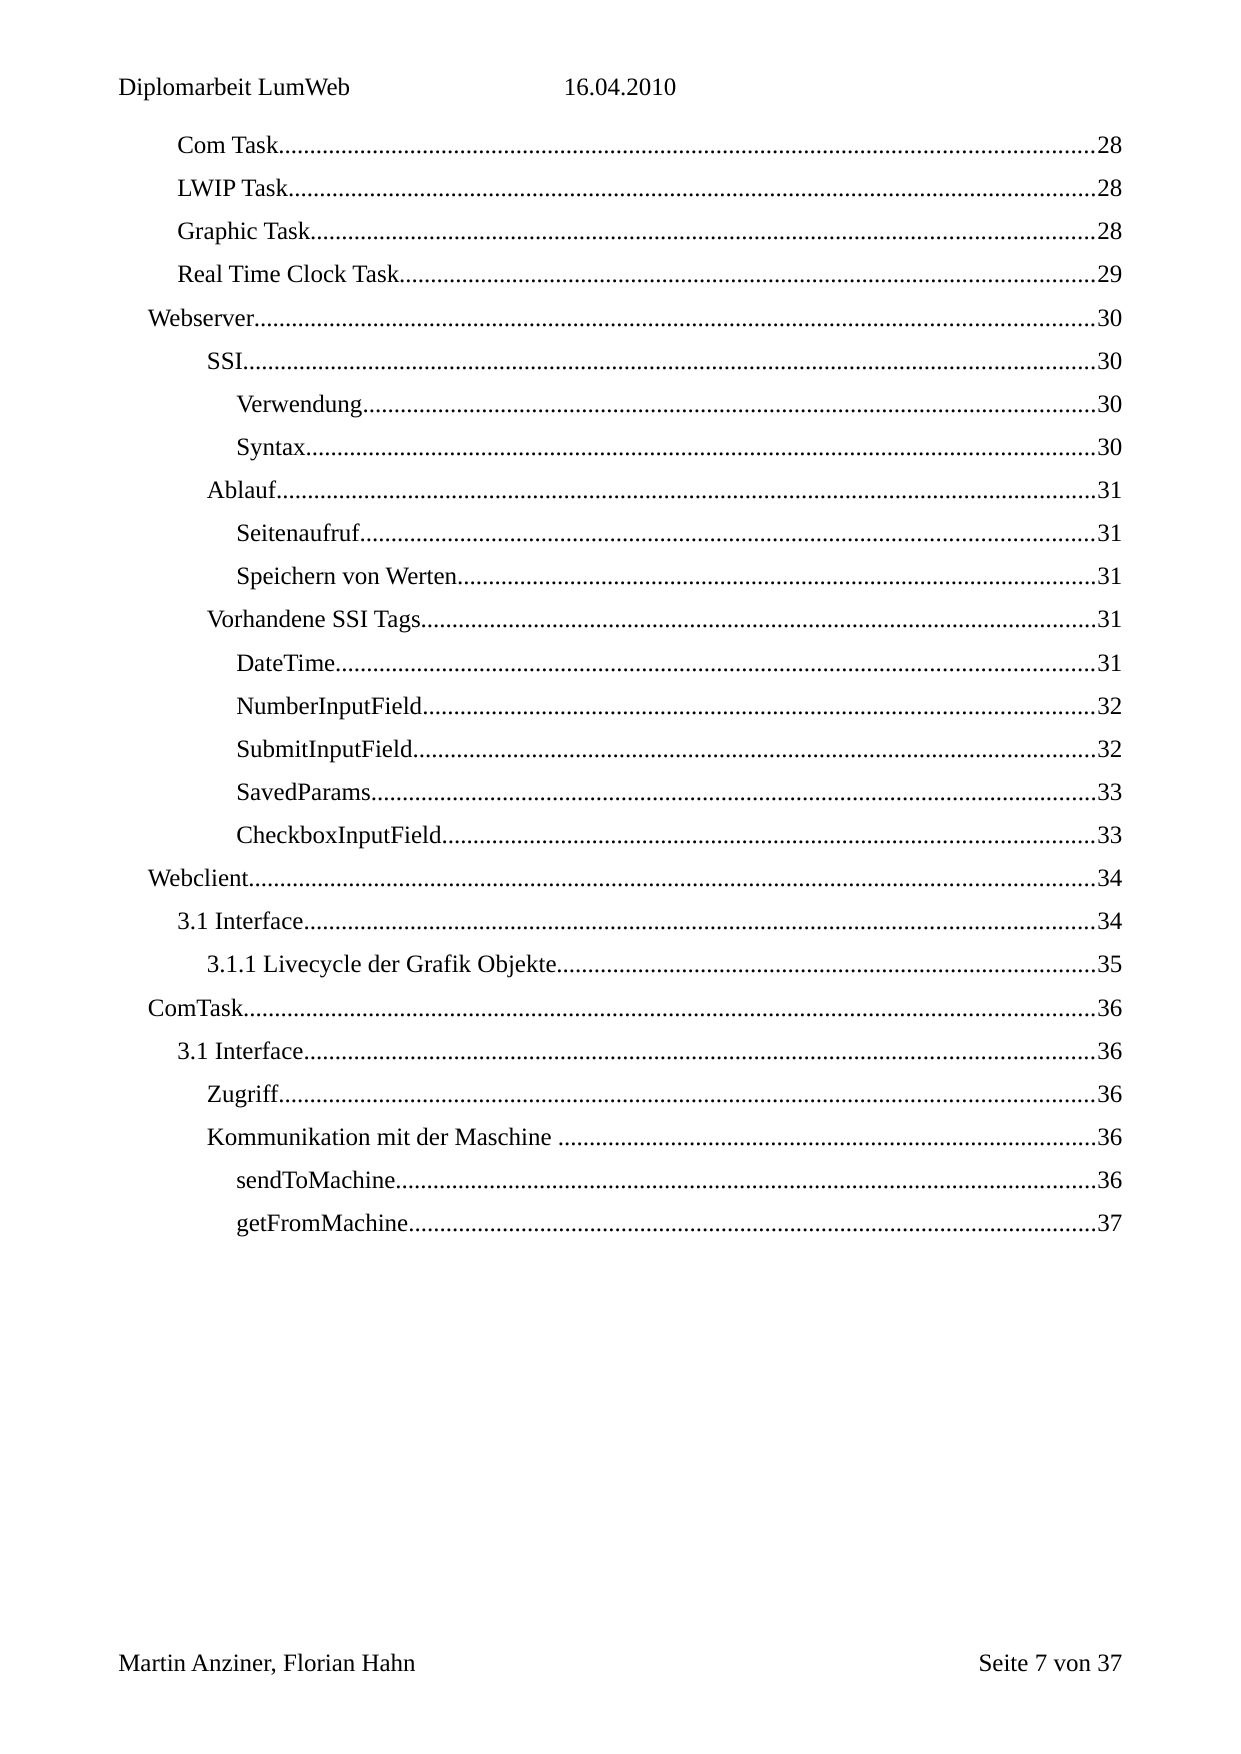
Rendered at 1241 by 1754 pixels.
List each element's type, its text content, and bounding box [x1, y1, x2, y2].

text Real Time Clock Task 29 [177, 259, 1122, 288]
text Webserver 30 [148, 303, 1122, 331]
text Seitenaufruf 31 [236, 518, 1122, 547]
text LWIP Task 28 [177, 173, 1122, 202]
text Webclient 34 [148, 863, 1122, 892]
text Syntax 30 [236, 432, 1122, 461]
text SavedParams 33 [236, 777, 1122, 806]
text 3.1.1 Livecycle der Grafik Objekte 35 [207, 949, 1122, 978]
text SubmitInputField 32 [236, 734, 1122, 763]
text sendToMachine 36 [236, 1165, 1122, 1194]
text NumberInputField 32 [236, 691, 1122, 719]
text Verwendung 30 [236, 389, 1122, 418]
text 3.1 Interface 34 [177, 906, 1122, 935]
text Vorhandene SSI Tags 31 [207, 604, 1122, 633]
text 3.1 Interface 36 [177, 1036, 1122, 1064]
text SSI 30 [207, 346, 1122, 374]
text Zugriff 36 [207, 1079, 1122, 1108]
text Graphic Task 28 [177, 216, 1122, 245]
text DateTime 31 [236, 648, 1122, 676]
text Com Task 28 [177, 130, 1122, 159]
text Speichern von Werten 31 [236, 561, 1122, 590]
text Kommunikation mit der Maschine 36 [207, 1122, 1122, 1151]
text ComTask 36 [148, 993, 1122, 1021]
text Ablauf 31 [207, 475, 1122, 504]
text CheckboxInputField 33 [236, 820, 1122, 849]
text getFromMachine 37 [236, 1208, 1122, 1237]
